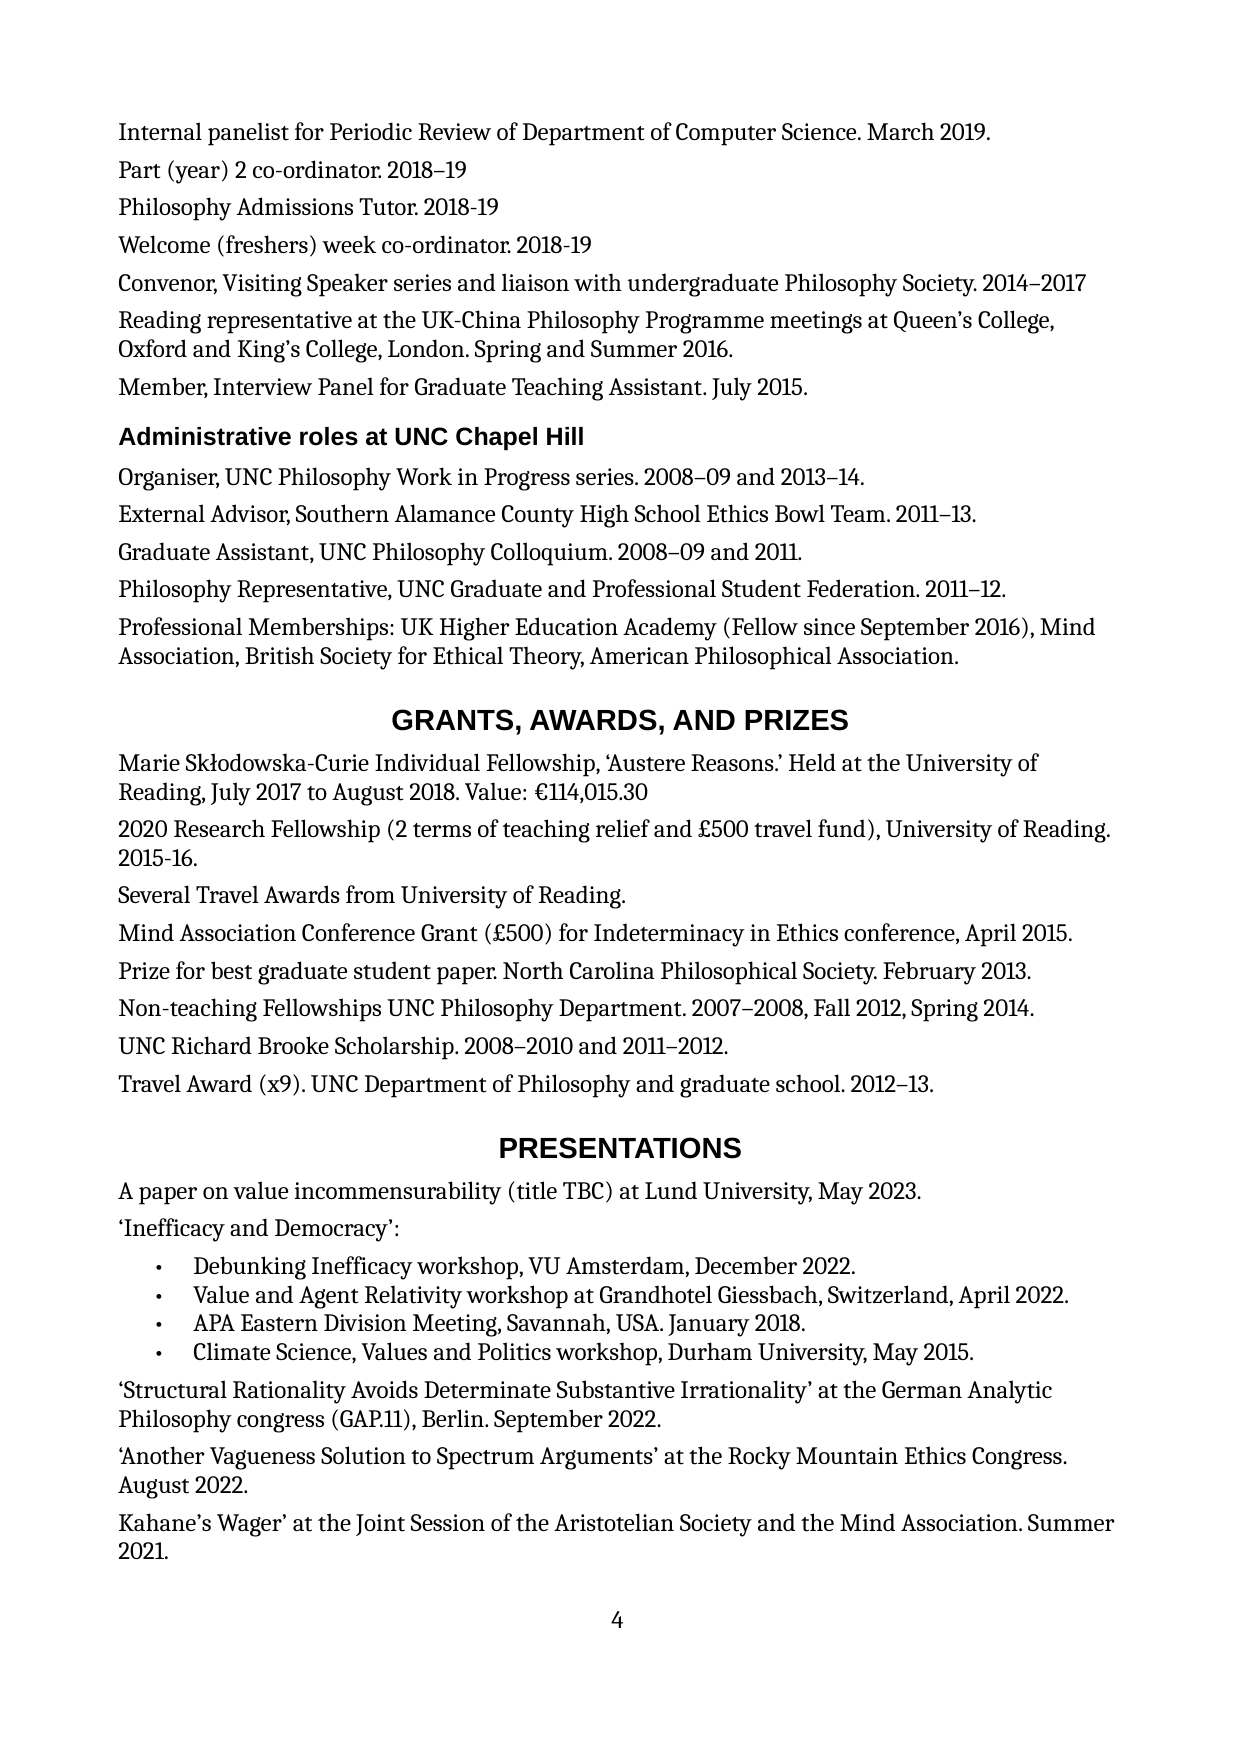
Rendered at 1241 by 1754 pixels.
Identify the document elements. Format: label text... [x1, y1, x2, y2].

text Travel Award (x9). UNC Department of Philosophy and graduate school. 2012–13. [118, 1069, 1122, 1098]
text ‘Inefficacy and Democracy’: [118, 1214, 1122, 1243]
text Organiser, UNC Philosophy Work in Progress series. 2008–09 and 2013–14. [118, 462, 1122, 491]
text Prize for best graduate student paper. North Carolina Philosophical Society. February 2013. [118, 957, 1122, 985]
text Member, Interview Panel for Graduate Teaching Assistant. July 2015. [118, 372, 1122, 401]
text Several Travel Awards from University of Reading. [118, 881, 1122, 910]
text ‘Structural Rationality Avoids Determinate Substantive Irrationality’ at the German Analytic Philosophy congress (GAP.11), Berlin. September 2022. [118, 1376, 1122, 1433]
text Kahane’s Wager’ at the Joint Session of the Aristotelian Society and the Mind Association. Summer 2021. [118, 1508, 1122, 1566]
text Welcome (freshers) week co-ordinator. 2018-19 [118, 231, 1122, 260]
text Convenor, Visiting Speaker series and liaison with undergraduate Philosophy Society. 2014–2017 [118, 268, 1122, 297]
text Philosophy Admissions Tutor. 2018-19 [118, 193, 1122, 222]
text 2020 Research Fellowship (2 terms of teaching relief and £500 travel fund), University of Reading. 2015-16. [118, 815, 1122, 873]
text External Advisor, Southern Alamance County High School Ethics Bowl Team. 2011–13. [118, 500, 1122, 529]
list Climate Science, Values and Politics workshop, Durham University, May 2015. [156, 1338, 1122, 1367]
text Marie Skłodowska-Curie Individual Fellowship, ‘Austere Reasons.’ Held at the University of Reading, July 2017 to August 2018. Value: €114,015.30 [118, 749, 1122, 806]
text Professional Memberships: UK Higher Education Academy (Fellow since September 2016), Mind Association, British Society for Ethical Theory, American Philosophical Association. [118, 613, 1122, 670]
text Graduate Assistant, UNC Philosophy Colloquium. 2008–09 and 2011. [118, 538, 1122, 566]
text Philosophy Representative, UNC Graduate and Professional Student Federation. 2011–12. [118, 575, 1122, 604]
list Value and Agent Relativity workshop at Grandhotel Giessbach, Switzerland, April 2022. [156, 1281, 1122, 1309]
subtitle Grants, Awards, and Prizes [118, 703, 1122, 736]
list Debunking Inefficacy workshop, VU Amsterdam, December 2022. [156, 1252, 1122, 1281]
text Non-teaching Fellowships UNC Philosophy Department. 2007–2008, Fall 2012, Spring 2014. [118, 994, 1122, 1023]
text Mind Association Conference Grant (£500) for Indeterminacy in Ethics conference, April 2015. [118, 919, 1122, 948]
list APA Eastern Division Meeting, Savannah, USA. January 2018. [156, 1309, 1122, 1338]
text ‘Another Vagueness Solution to Spectrum Arguments’ at the Rocky Mountain Ethics Congress. August 2022. [118, 1442, 1122, 1499]
subtitle Presentations [118, 1131, 1122, 1164]
text UNC Richard Brooke Scholarship. 2008–2010 and 2011–2012. [118, 1032, 1122, 1061]
text Reading representative at the UK-China Philosophy Programme meetings at Queen’s College, Oxford and King’s College, London. Spring and Summer 2016. [118, 306, 1122, 364]
text Internal panelist for Periodic Review of Department of Computer Science. March 2019. [118, 118, 1122, 147]
text Part (year) 2 co-ordinator. 2018–19 [118, 156, 1122, 184]
text A paper on value incommensurability (title TBC) at Lund University, May 2023. [118, 1177, 1122, 1205]
subtitle Administrative roles at UNC Chapel Hill [118, 422, 1122, 451]
